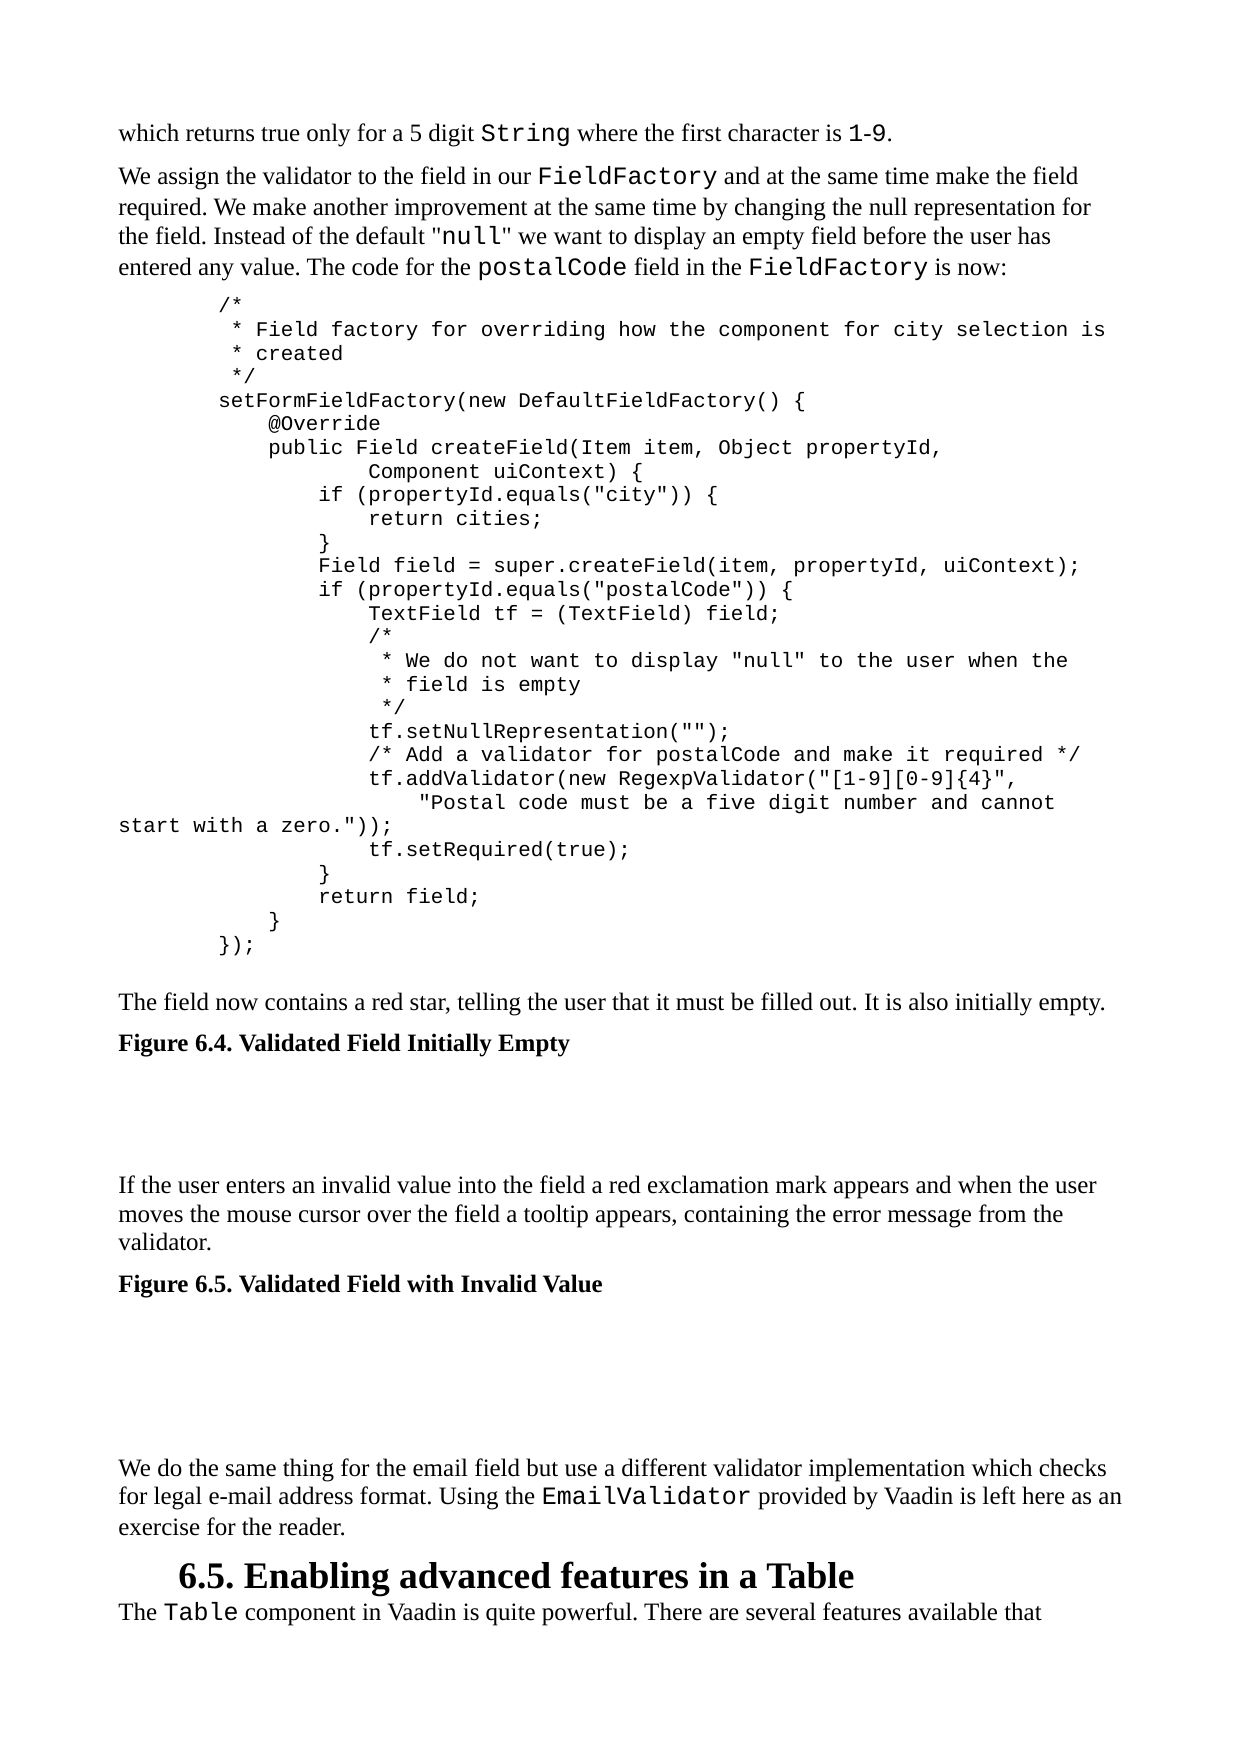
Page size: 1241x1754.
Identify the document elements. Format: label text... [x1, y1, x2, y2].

text } [118, 863, 1122, 886]
text return field; [118, 886, 1122, 910]
text */ [118, 697, 1122, 721]
text tf.setRequired(true); [118, 839, 1122, 863]
text setFormFieldFactory(new DefaultFieldFactory() { [118, 390, 1122, 413]
text The Table component in Vaadin is quite powerful. There are several features available that [118, 1597, 1122, 1627]
text public Field createField(Item item, Object propertyId, [118, 437, 1122, 461]
text * Field factory for overriding how the component for city selection is [118, 319, 1122, 342]
text } [118, 910, 1122, 934]
text If the user enters an invalid value into the field a red exclamation mark appears and when the user moves the mouse cursor over the field a tooltip appears, containing the error message from the validator. [118, 1170, 1122, 1256]
text /* [118, 626, 1122, 650]
text Figure 6.5. Validated Field with Invalid Value [118, 1269, 1122, 1297]
text * We do not want to display "null" to the user when the [118, 650, 1122, 673]
text return cities; [118, 508, 1122, 532]
text Figure 6.4. Validated Field Initially Empty [118, 1028, 1122, 1057]
text tf.addValidator(new RegexpValidator("[1-9][0-9]{4}", [118, 768, 1122, 792]
text /* Add a validator for postalCode and make it required */ [118, 744, 1122, 768]
text We do the same thing for the email field but use a different validator implementation which checks for legal e-mail address format. Using the EmailValidator provided by Vaadin is left here as an exercise for the reader. [118, 1453, 1122, 1541]
text }); [118, 934, 1122, 957]
text TextField tf = (TextField) field; [118, 603, 1122, 626]
text "Postal code must be a five digit number and cannot start with a zero.")); [118, 792, 1122, 839]
text * created [118, 342, 1122, 366]
text which returns true only for a 5 digit String where the first character is 1-9. [118, 118, 1122, 149]
text * field is empty [118, 673, 1122, 697]
text */ [118, 366, 1122, 390]
text if (propertyId.equals("city")) { [118, 484, 1122, 508]
text if (propertyId.equals("postalCode")) { [118, 579, 1122, 603]
text /* [118, 295, 1122, 319]
text @Override [118, 413, 1122, 437]
text The field now contains a red star, telling the user that it must be filled out. It is also initially empty. [118, 987, 1122, 1016]
text We assign the validator to the field in our FieldFactory and at the same time make the field required. We make another improvement at the same time by changing the null representation for the field. Instead of the default "null" we want to display an empty field before the user has entered any value. The code for the postalCode field in the FieldFactory is now: [118, 161, 1122, 283]
text Field field = super.createField(item, propertyId, uiContext); [118, 555, 1122, 579]
text } [118, 532, 1122, 555]
subtitle 6.5. Enabling advanced features in a Table [118, 1553, 1122, 1597]
text tf.setNullRepresentation(""); [118, 721, 1122, 744]
text Component uiContext) { [118, 461, 1122, 484]
